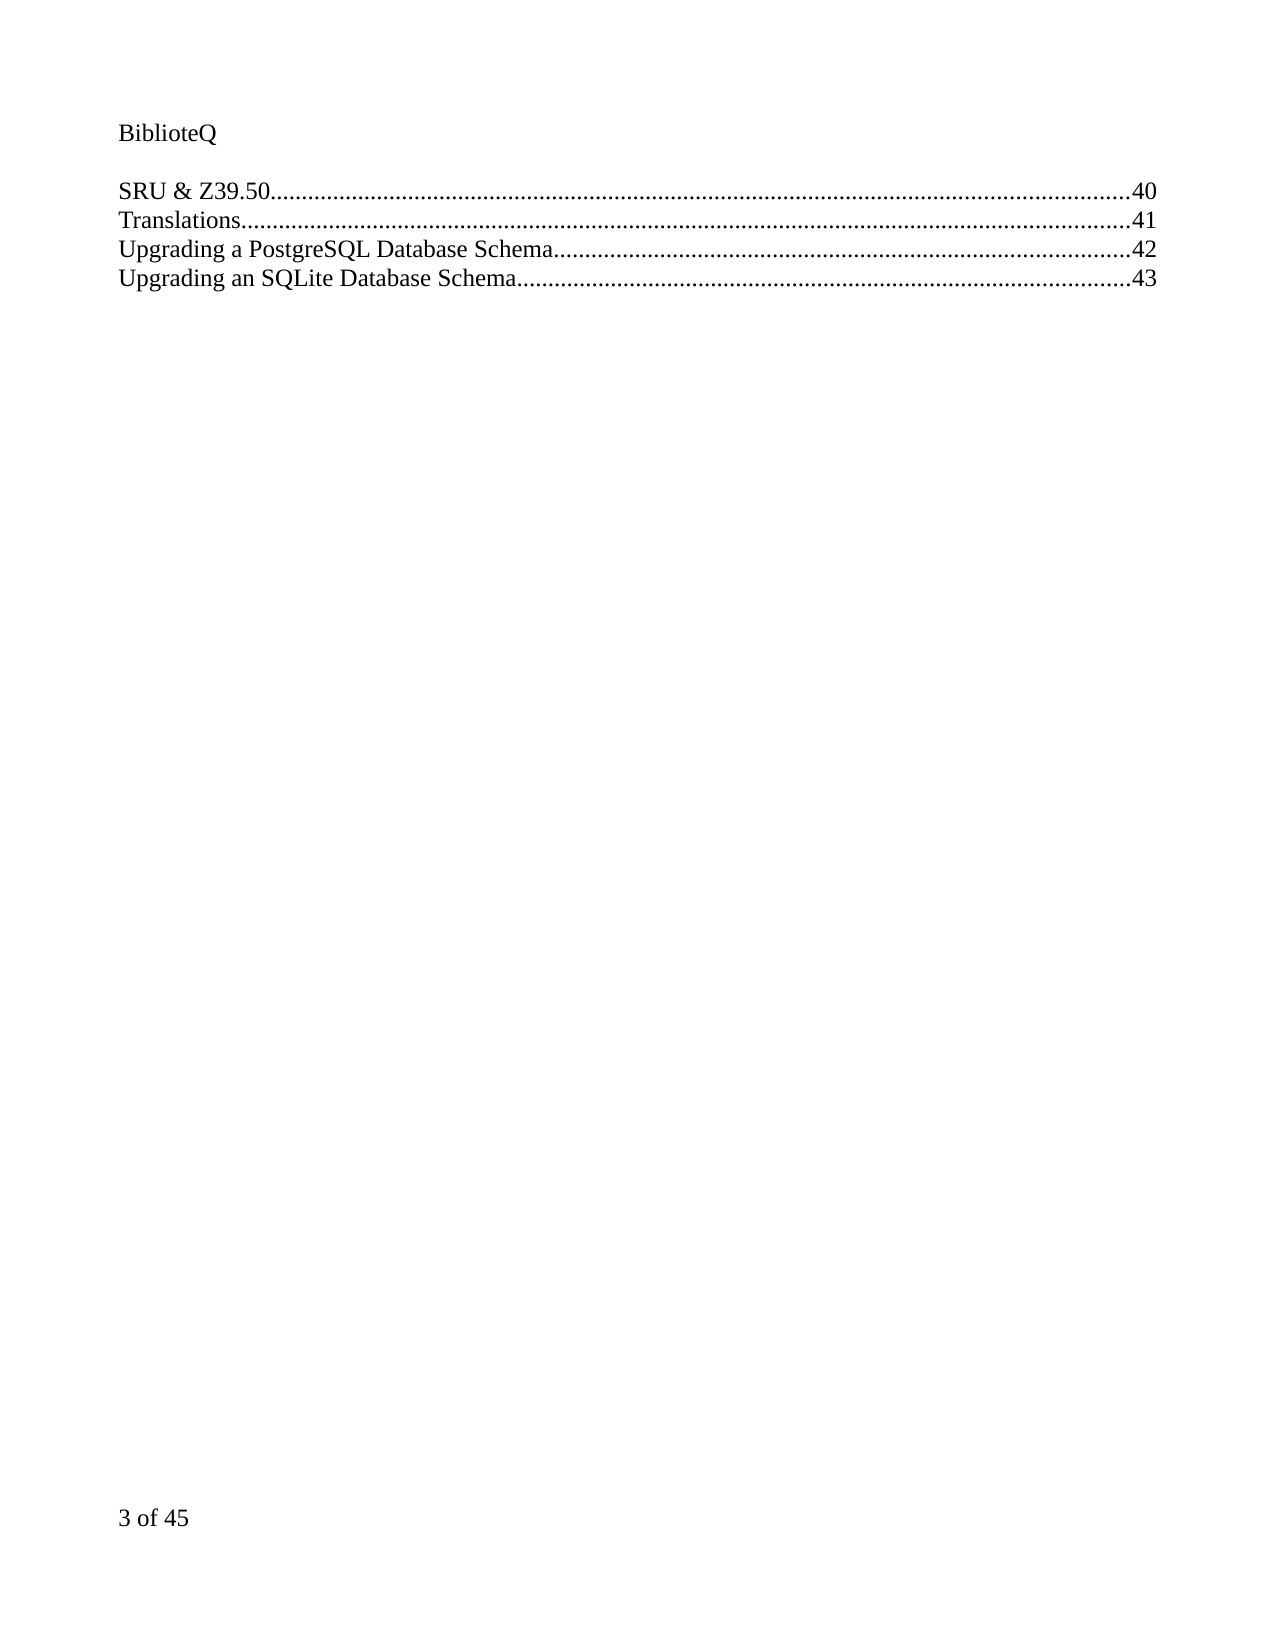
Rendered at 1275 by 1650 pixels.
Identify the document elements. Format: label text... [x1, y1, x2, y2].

text Upgrading a PostgreSQL Database Schema 42 [118, 234, 1157, 263]
text SRU & Z39.50 40 [118, 176, 1157, 205]
text Upgrading an SQLite Database Schema 43 [118, 263, 1157, 291]
text Translations 41 [118, 205, 1157, 234]
